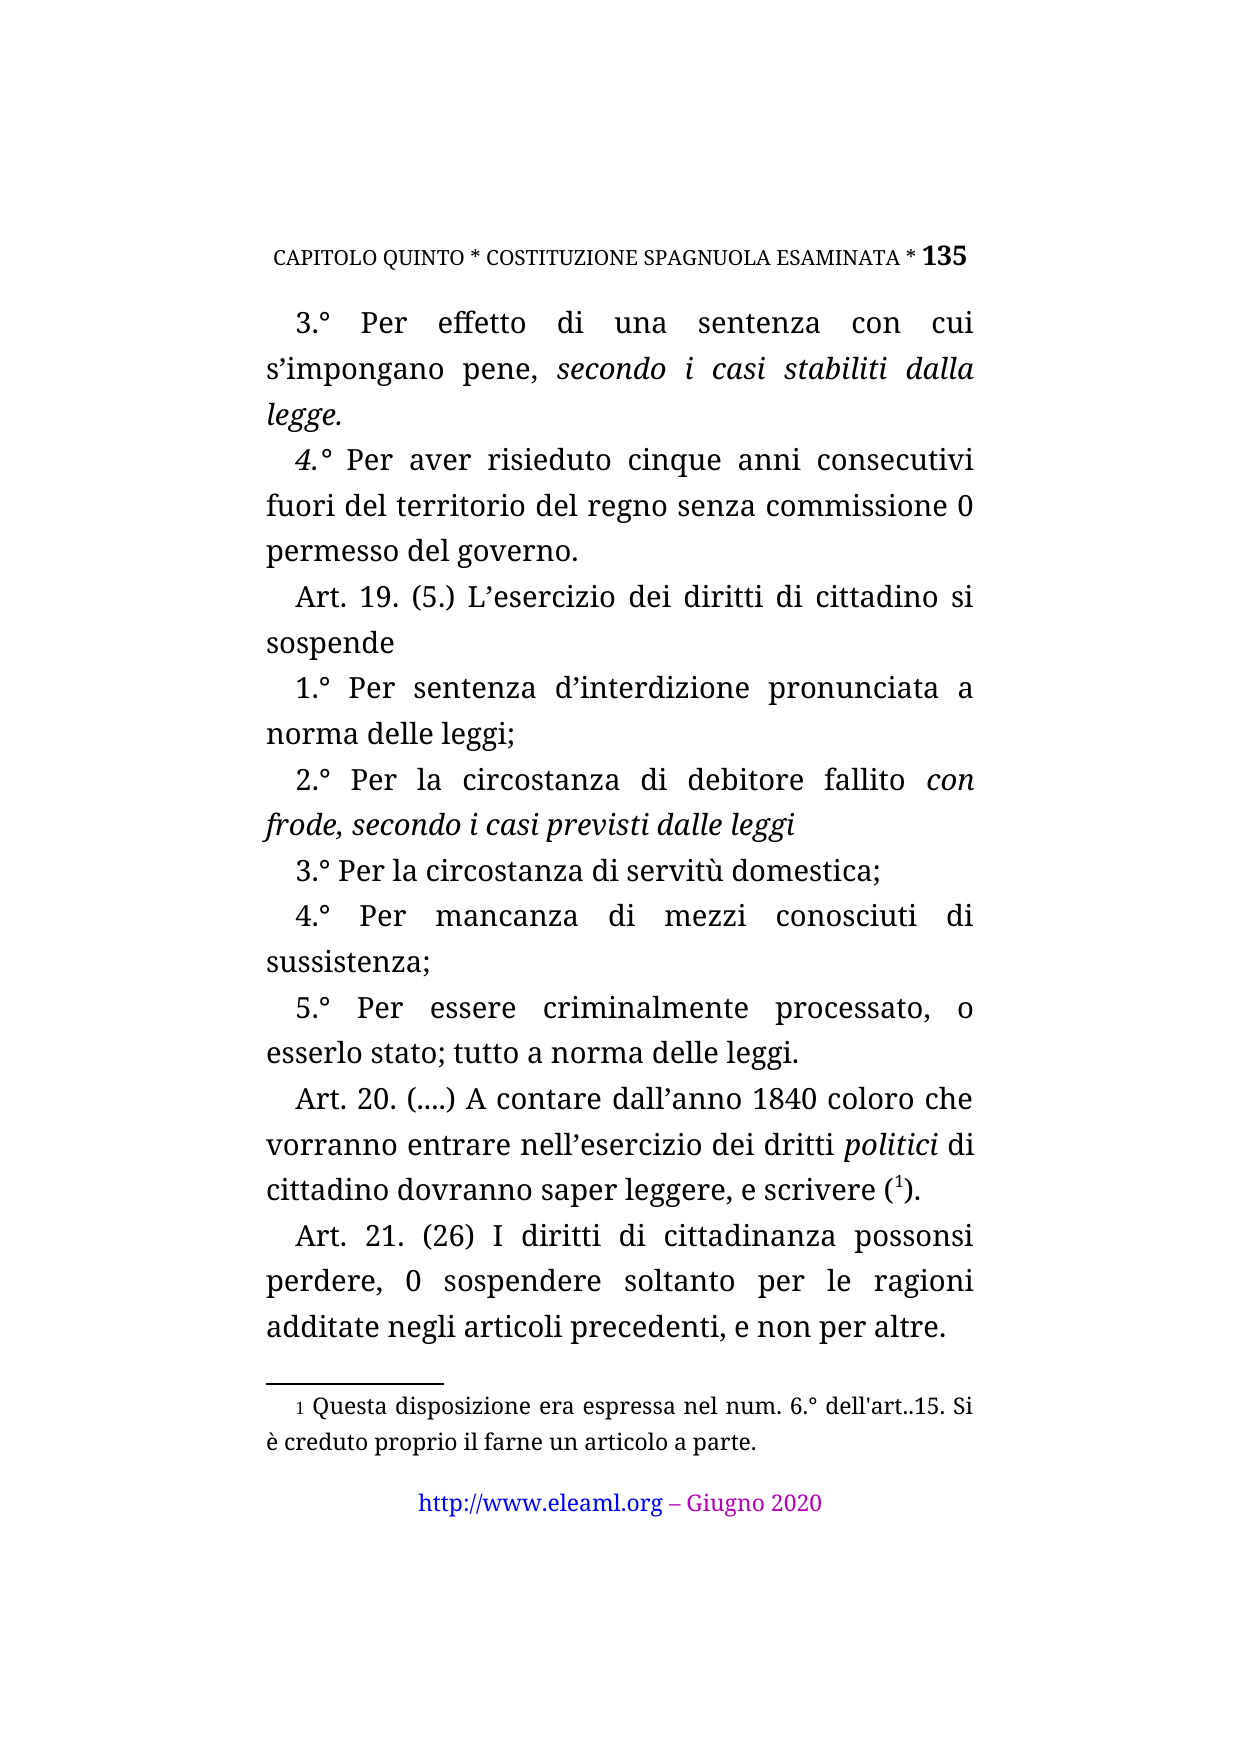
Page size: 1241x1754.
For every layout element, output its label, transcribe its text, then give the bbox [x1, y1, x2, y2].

text Art. 21. (26) I diritti di cittadinanza possonsi perdere, 0 sospendere soltanto per le ragioni additate negli articoli precedenti, e non per altre. [266, 1215, 974, 1346]
text Art. 19. (5.) L’esercizio dei diritti di cittadino si sospende [266, 576, 974, 662]
text 4.° Per aver risieduto cinque anni consecutivi fuori del territorio del regno senza commissione 0 permesso del governo. [266, 439, 974, 570]
text 3.° Per effetto di una sentenza con cui s’impongano pene, secondo i casi stabiliti dalla legge. [266, 303, 974, 433]
text 2.° Per la circostanza di debitore fallito con frode, secondo i casi previsti dalle leggi [266, 759, 974, 844]
text Questa disposizione era espressa nel num. 6.° dell'art..15. Si è creduto proprio il farne un articolo a parte. [266, 1390, 974, 1457]
text 4.° Per mancanza di mezzi conosciuti di sussistenza; [266, 896, 974, 981]
text 3.° Per la circostanza di servitù domestica; [266, 850, 974, 890]
text 5.° Per essere criminalmente processato, o esserlo stato; tutto a norma delle leggi. [266, 987, 974, 1072]
text Art. 20. (....) A contare dall’anno 1840 coloro che vorranno entrare nell’esercizio dei dritti politici di cittadino dovranno saper leggere, e scrivere (). [266, 1078, 974, 1209]
text 1.° Per sentenza d’interdizione pronunciata a norma delle leggi; [266, 668, 974, 753]
